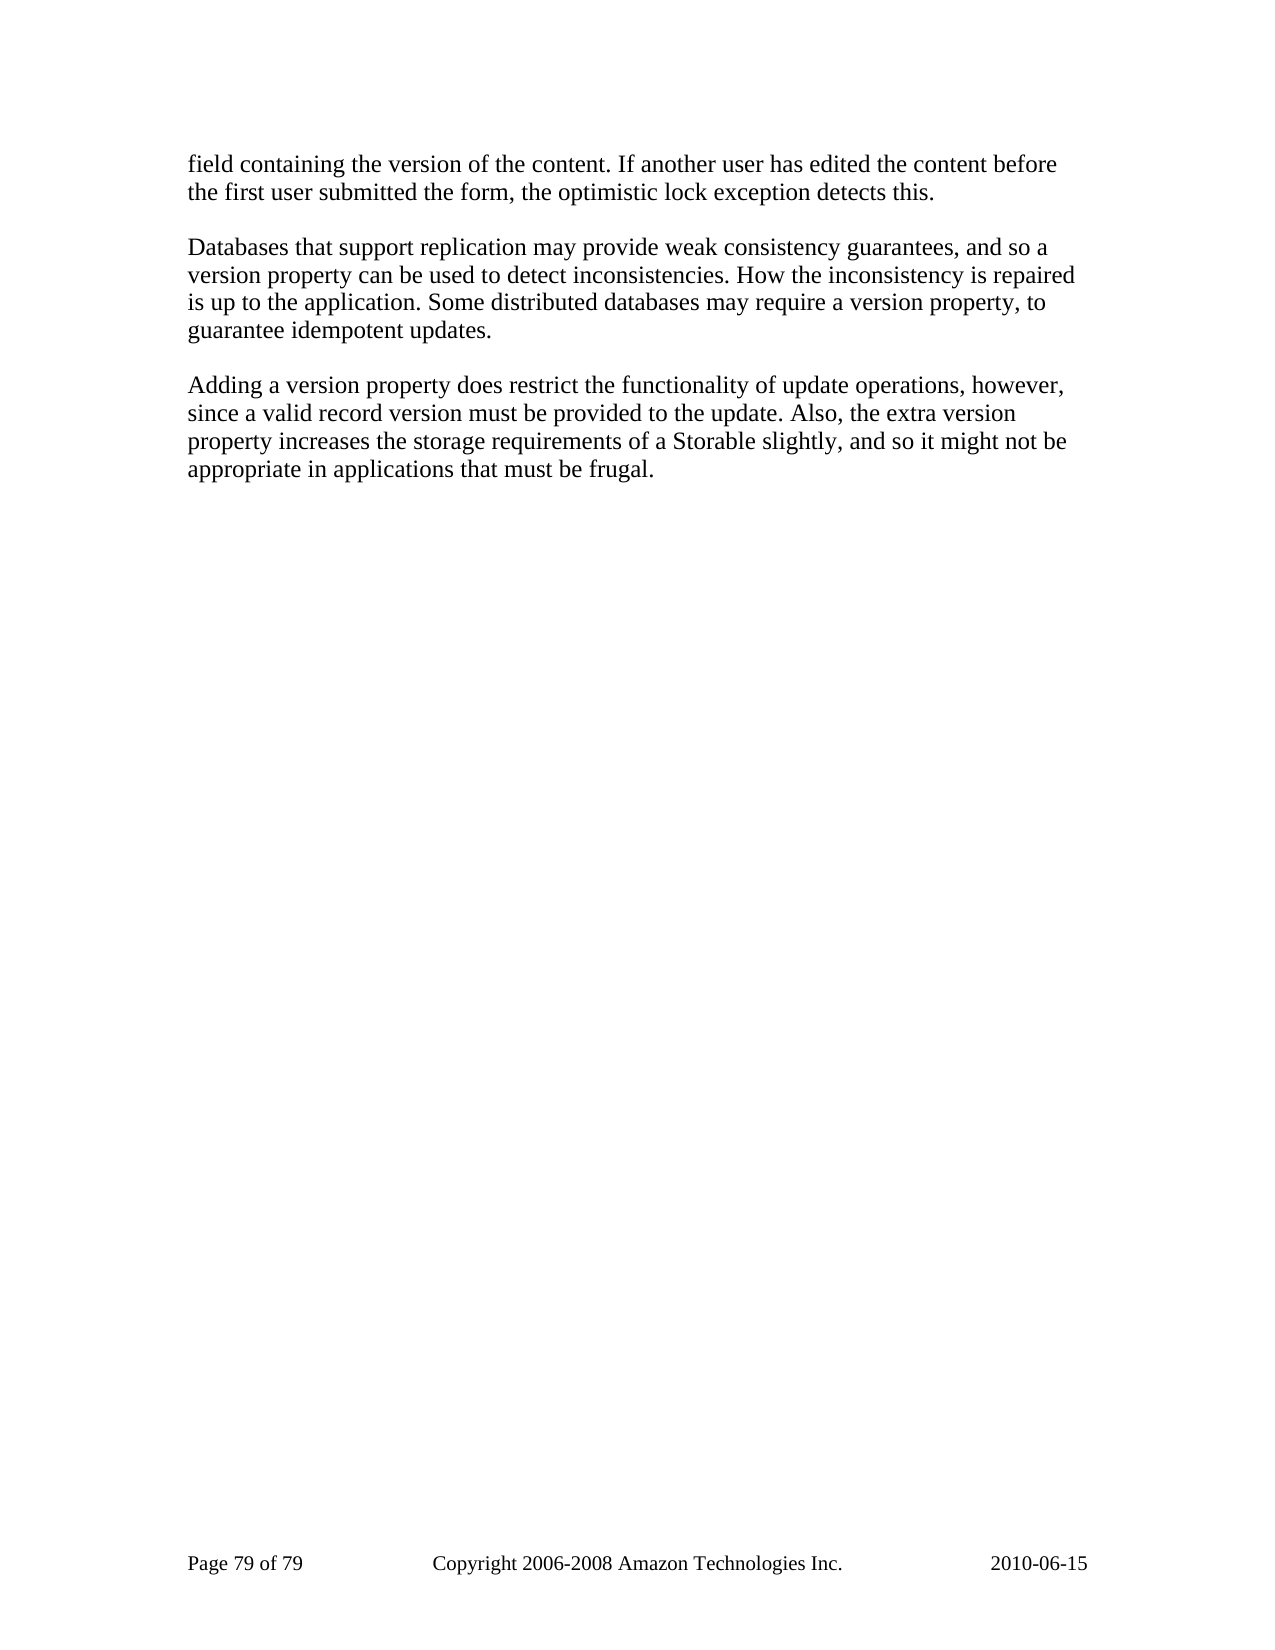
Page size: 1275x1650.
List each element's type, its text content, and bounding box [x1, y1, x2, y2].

text Databases that support replication may provide weak consistency guarantees, and so a version property can be used to detect inconsistencies. How the inconsistency is repaired is up to the application. Some distributed databases may require a version property, to guarantee idempotent updates. [187, 233, 1087, 344]
text Adding a version property does restrict the functionality of update operations, however, since a valid record version must be provided to the update. Also, the extra version property increases the storage requirements of a Storable slightly, and so it might not be appropriate in applications that must be frugal. [187, 372, 1087, 482]
text field containing the version of the content. If another user has edited the content before the first user submitted the form, the optimistic lock exception detects this. [187, 150, 1087, 205]
